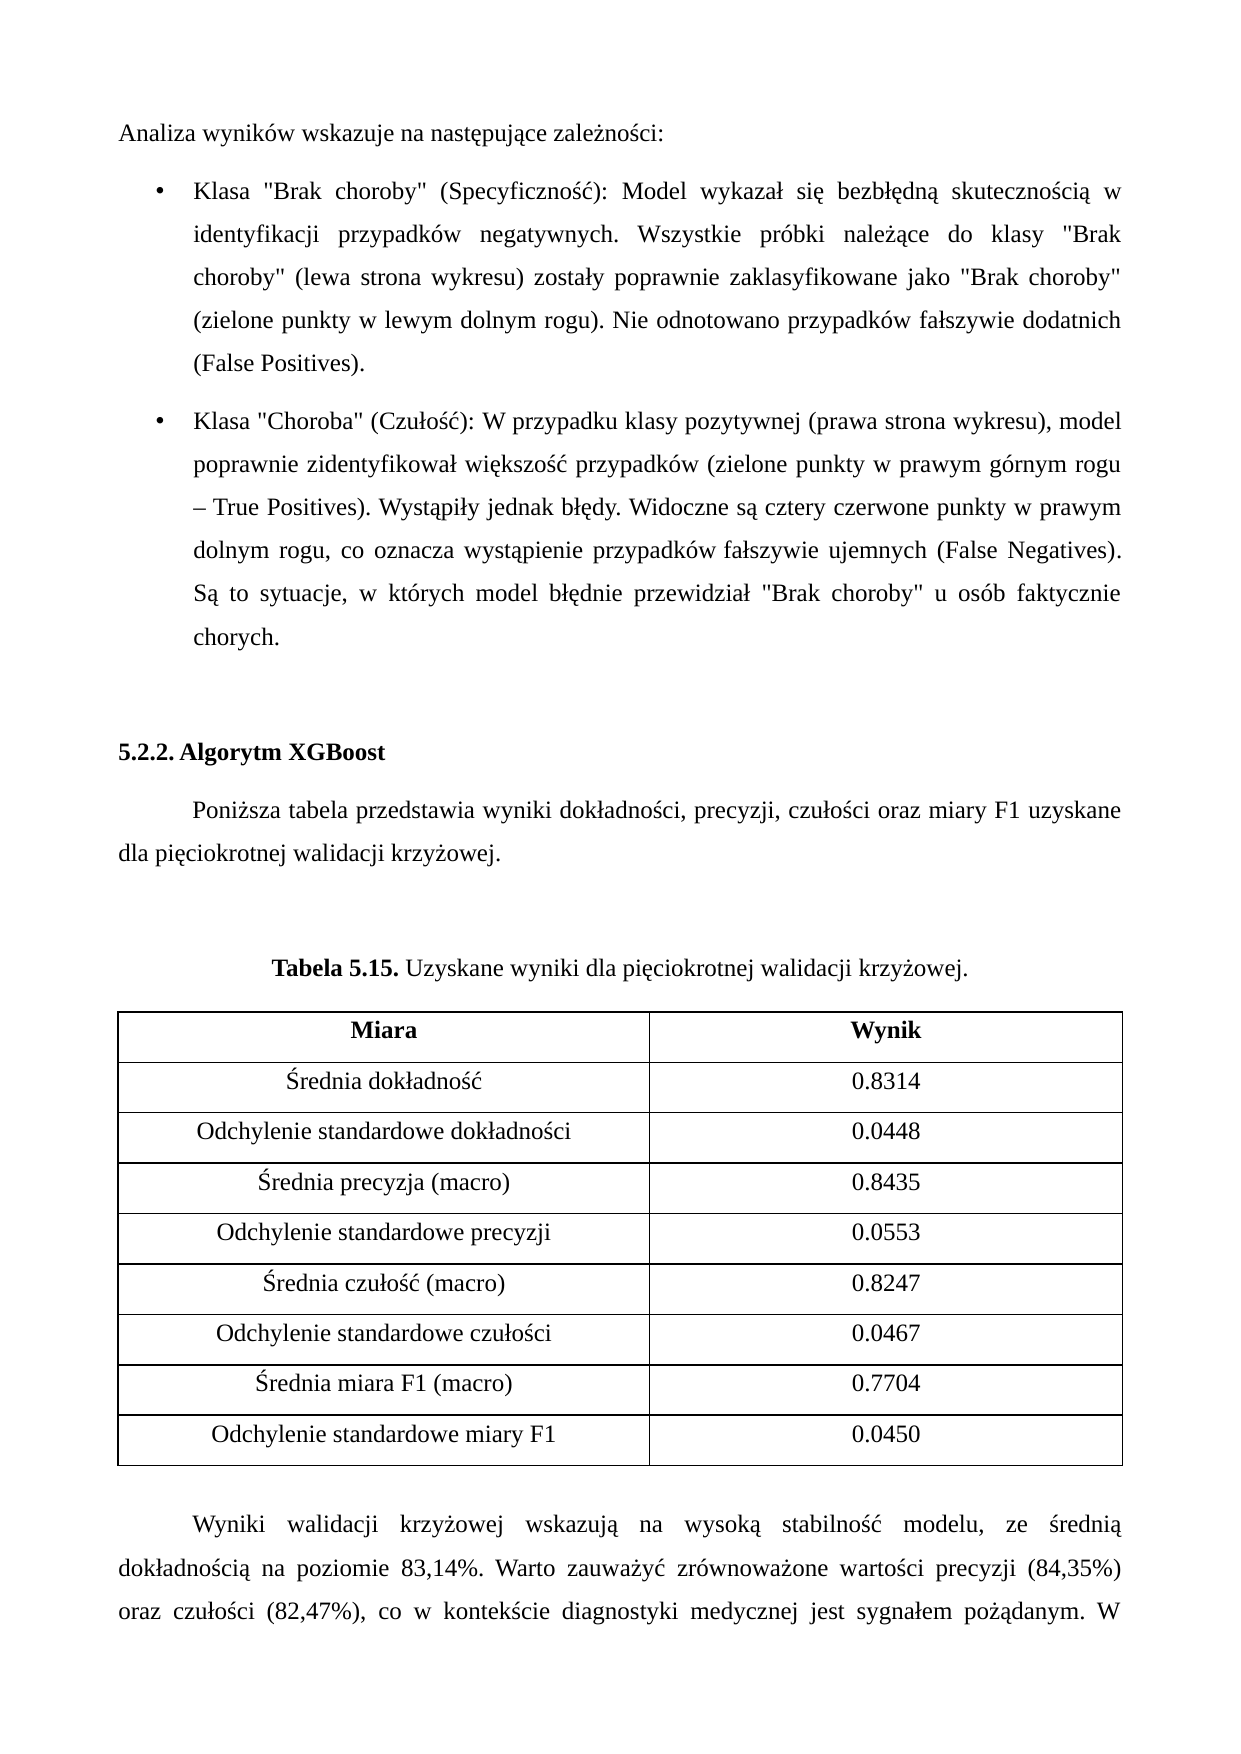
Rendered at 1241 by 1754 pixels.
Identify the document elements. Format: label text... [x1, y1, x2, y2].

text Analiza wyników wskazuje na następujące zależności: [118, 118, 1122, 147]
text Poniższa tabela przedstawia wyniki dokładności, precyzji, czułości oraz miary F1 uzyskane dla pięciokrotnej walidacji krzyżowej. [118, 795, 1122, 867]
table_cell Odchylenie standardowe dokładności [119, 1113, 649, 1162]
list Klasa "Brak choroby" (Specyficzność): Model wykazał się bezbłędną skutecznością w identyfikacji przypadków negatywnych. Wszystkie próbki należące do klasy "Brak choroby" (lewa strona wykresu) zostały poprawnie zaklasyfikowane jako "Brak choroby" (zielone punkty w lewym dolnym rogu). Nie odnotowano przypadków fałszywie dodatnich (False Positives). [156, 176, 1122, 377]
table_cell 0.7704 [650, 1366, 1122, 1414]
table_cell Odchylenie standardowe miary F1 [119, 1416, 649, 1465]
table_cell Średnia precyzja (macro) [119, 1164, 649, 1213]
table_cell Średnia miara F1 (macro) [119, 1366, 649, 1414]
table_cell 0.0553 [650, 1214, 1122, 1263]
table_cell 0.8247 [650, 1265, 1122, 1313]
table_cell 0.0467 [650, 1315, 1122, 1364]
table_cell 0.0450 [650, 1416, 1122, 1465]
table_cell Średnia czułość (macro) [119, 1265, 649, 1313]
table_cell Odchylenie standardowe precyzji [119, 1214, 649, 1263]
table_header Wynik [650, 1013, 1122, 1061]
table_cell Średnia dokładność [119, 1063, 649, 1112]
list Klasa "Choroba" (Czułość): W przypadku klasy pozytywnej (prawa strona wykresu), model poprawnie zidentyfikował większość przypadków (zielone punkty w prawym górnym rogu – True Positives). Wystąpiły jednak błędy. Widoczne są cztery czerwone punkty w prawym dolnym rogu, co oznacza wystąpienie przypadków fałszywie ujemnych (False Negatives). Są to sytuacje, w których model błędnie przewidział "Brak choroby" u osób faktycznie chorych. [156, 406, 1122, 650]
text Wyniki walidacji krzyżowej wskazują na wysoką stabilność modelu, ze średnią dokładnością na poziomie 83,14%. Warto zauważyć zrównoważone wartości precyzji (84,35%) oraz czułości (82,47%), co w kontekście diagnostyki medycznej jest sygnałem pożądanym. W [118, 1466, 1122, 1624]
table_cell 0.8314 [650, 1063, 1122, 1112]
text Tabela 5.15. Uzyskane wyniki dla pięciokrotnej walidacji krzyżowej. [118, 953, 1122, 982]
table_cell Odchylenie standardowe czułości [119, 1315, 649, 1364]
text 5.2.2. Algorytm XGBoost [118, 737, 1122, 766]
table_cell 0.8435 [650, 1164, 1122, 1213]
table_cell 0.0448 [650, 1113, 1122, 1162]
table_header Miara [119, 1013, 649, 1061]
